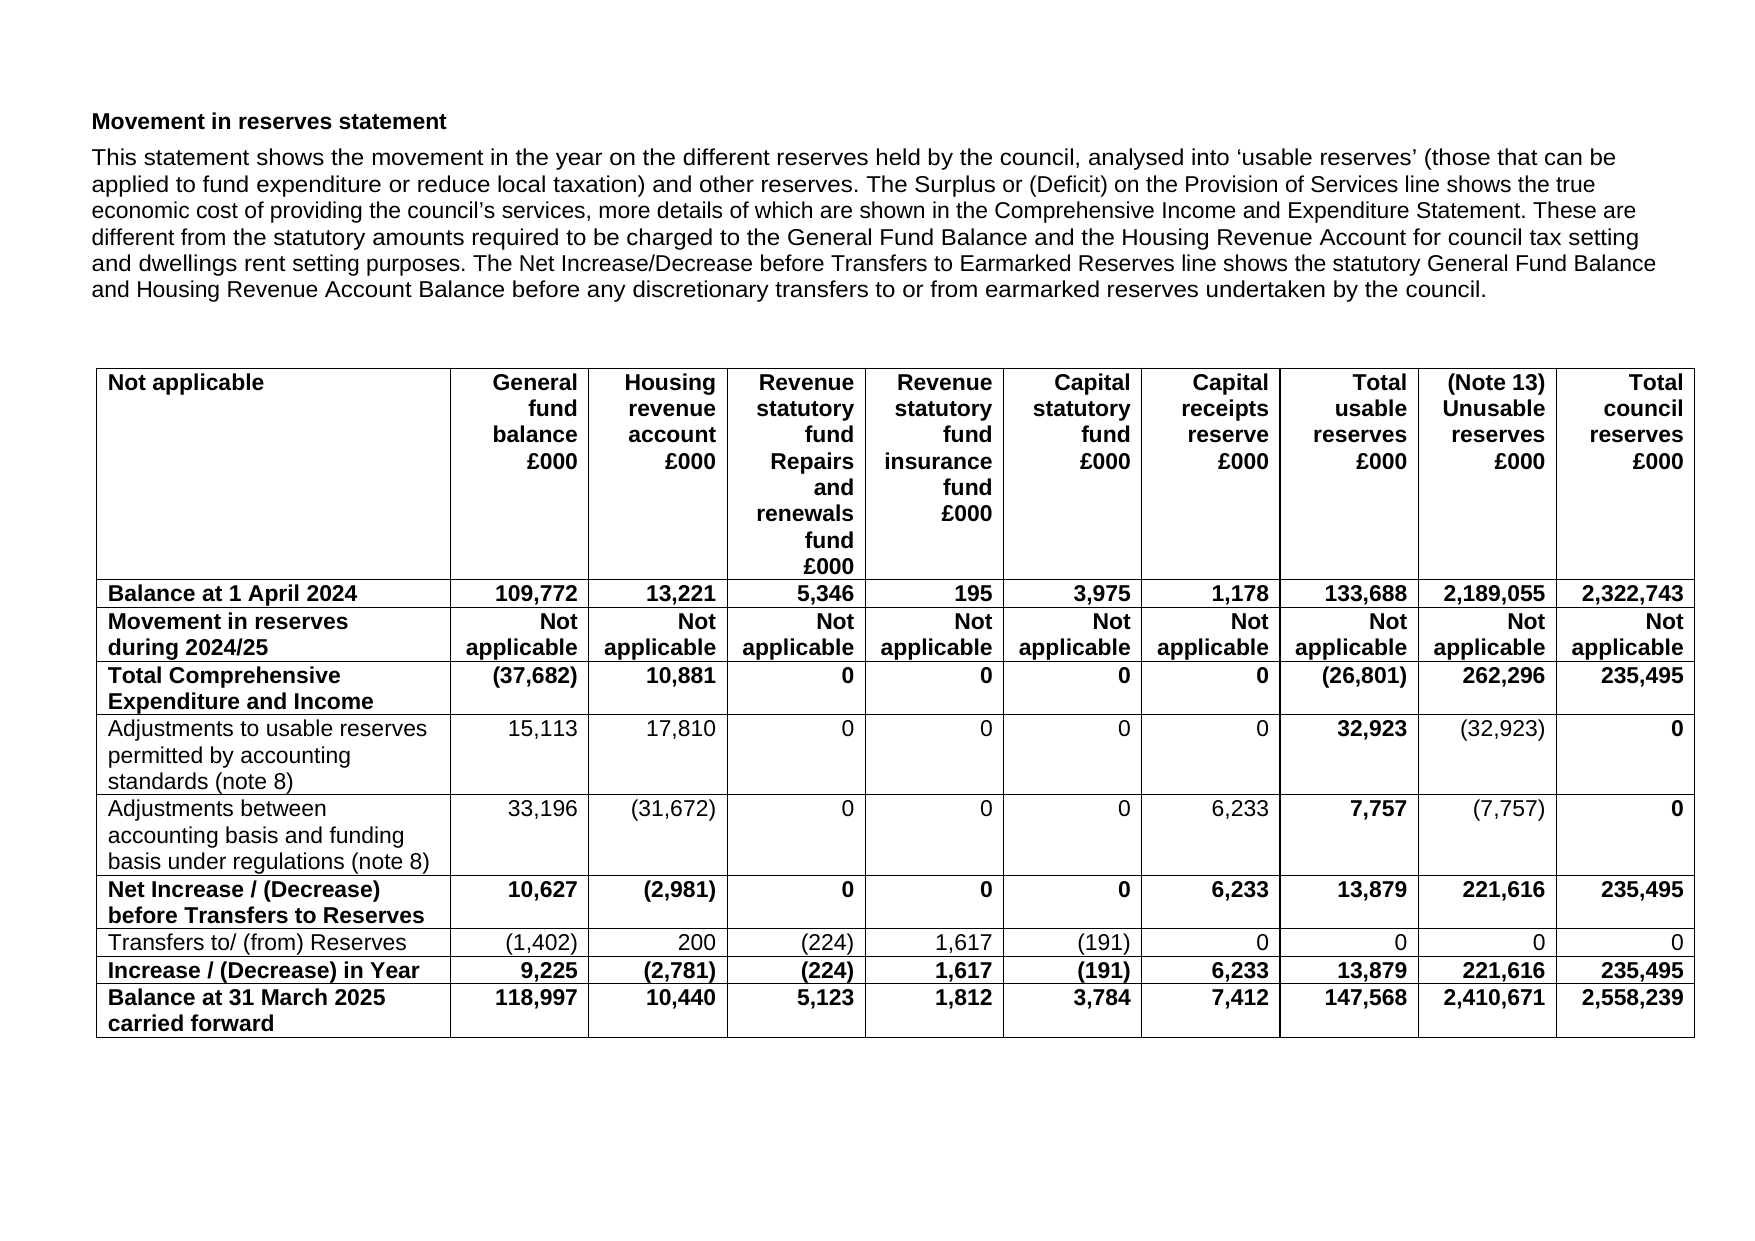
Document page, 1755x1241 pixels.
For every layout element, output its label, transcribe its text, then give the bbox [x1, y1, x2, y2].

table_cell 7,757 [1281, 795, 1418, 874]
table_header (Note 13) Unusable reserves £000 [1419, 369, 1556, 579]
table_cell 2,189,055 [1419, 580, 1556, 607]
table_cell 6,233 [1142, 795, 1279, 874]
table_cell Not applicable [1419, 608, 1556, 661]
table_cell 2,558,239 [1557, 984, 1694, 1037]
table_cell (32,923) [1419, 715, 1556, 794]
table_cell 13,879 [1281, 876, 1418, 928]
table_cell (2,981) [589, 876, 727, 928]
table_cell Increase / (Decrease) in Year [97, 957, 450, 983]
table_cell 0 [866, 715, 1003, 794]
table_cell 221,616 [1419, 957, 1556, 983]
table_cell 6,233 [1142, 957, 1279, 983]
table_cell 5,123 [728, 984, 865, 1037]
table_cell 235,495 [1557, 957, 1694, 983]
table_cell 13,221 [589, 580, 727, 607]
table_cell 2,410,671 [1419, 984, 1556, 1037]
table_cell 235,495 [1557, 662, 1694, 714]
table_cell 1,617 [866, 957, 1003, 983]
table_header Capital receipts reserve £000 [1142, 369, 1279, 579]
table_cell 0 [1004, 715, 1141, 794]
table_cell 0 [866, 876, 1003, 928]
table_cell 33,196 [451, 795, 588, 874]
table_cell 0 [1004, 876, 1141, 928]
table_cell Adjustments between accounting basis and funding basis under regulations (note 8) [97, 795, 450, 874]
table_cell 7,412 [1142, 984, 1279, 1037]
table_cell (224) [728, 957, 865, 983]
table_header Total council reserves £000 [1557, 369, 1694, 579]
table_cell Not applicable [1004, 608, 1141, 661]
table_cell Total Comprehensive Expenditure and Income [97, 662, 450, 714]
table_cell 17,810 [589, 715, 727, 794]
table_cell Balance at 1 April 2024 [97, 580, 450, 607]
table_cell 0 [1557, 795, 1694, 874]
table_cell 0 [1557, 929, 1694, 956]
table_cell 221,616 [1419, 876, 1556, 928]
table_cell (31,672) [589, 795, 727, 874]
table_header Not applicable [97, 369, 450, 579]
table_cell Not applicable [728, 608, 865, 661]
table_cell 0 [1142, 929, 1279, 956]
table_cell 235,495 [1557, 876, 1694, 928]
table_cell 2,322,743 [1557, 580, 1694, 607]
table_cell (1,402) [451, 929, 588, 956]
table_cell 0 [728, 876, 865, 928]
table_cell 9,225 [451, 957, 588, 983]
table_cell Not applicable [866, 608, 1003, 661]
table_cell 10,627 [451, 876, 588, 928]
subtitle Movement in reserves statement [38, 108, 1696, 134]
table_cell (224) [728, 929, 865, 956]
table_header Revenue statutory fund Repairs and renewals fund £000 [728, 369, 865, 579]
table_header Housing revenue account £000 [589, 369, 727, 579]
table_cell 0 [1419, 929, 1556, 956]
table_cell 1,812 [866, 984, 1003, 1037]
table_cell 262,296 [1419, 662, 1556, 714]
table_cell 109,772 [451, 580, 588, 607]
table_cell 32,923 [1281, 715, 1418, 794]
table_cell 118,997 [451, 984, 588, 1037]
table_cell Movement in reserves during 2024/25 [97, 608, 450, 661]
table_cell 0 [866, 662, 1003, 714]
table_cell Not applicable [1281, 608, 1418, 661]
table_cell Balance at 31 March 2025 carried forward [97, 984, 450, 1037]
table_cell (191) [1004, 957, 1141, 983]
table_cell Not applicable [589, 608, 727, 661]
table_cell 1,617 [866, 929, 1003, 956]
table_cell 0 [1142, 662, 1279, 714]
table_header Capital statutory fund £000 [1004, 369, 1141, 579]
table_cell 3,975 [1004, 580, 1141, 607]
table_cell (7,757) [1419, 795, 1556, 874]
table_cell 0 [1004, 795, 1141, 874]
table_cell 15,113 [451, 715, 588, 794]
table_cell Net Increase / (Decrease) before Transfers to Reserves [97, 876, 450, 928]
table_cell 0 [728, 715, 865, 794]
table_cell 13,879 [1281, 957, 1418, 983]
table_cell 6,233 [1142, 876, 1279, 928]
table_cell 0 [728, 795, 865, 874]
table_cell 3,784 [1004, 984, 1141, 1037]
table_cell 0 [1557, 715, 1694, 794]
table_cell Adjustments to usable reserves permitted by accounting standards (note 8) [97, 715, 450, 794]
table_cell 0 [1281, 929, 1418, 956]
table_cell 133,688 [1281, 580, 1418, 607]
table_cell 200 [589, 929, 727, 956]
table_cell 0 [1004, 662, 1141, 714]
table_cell (191) [1004, 929, 1141, 956]
table_cell Not applicable [1557, 608, 1694, 661]
table_cell 1,178 [1142, 580, 1279, 607]
table_cell Not applicable [1142, 608, 1279, 661]
table_cell (37,682) [451, 662, 588, 714]
table_cell (26,801) [1281, 662, 1418, 714]
table_cell (2,781) [589, 957, 727, 983]
text This statement shows the movement in the year on the different reserves held by the council, analysed into ‘usable reserves’ (those that can be applied to fund expenditure or reduce local taxation) and other reserves. The Surplus or (Deficit) on the Provision of Services line shows the true economic cost of providing the council’s services, more details of which are shown in the Comprehensive Income and Expenditure Statement. These are different from the statutory amounts required to be charged to the General Fund Balance and the Housing Revenue Account for council tax setting and dwellings rent setting purposes. The Net Increase/Decrease before Transfers to Earmarked Reserves line shows the statutory General Fund Balance and Housing Revenue Account Balance before any discretionary transfers to or from earmarked reserves undertaken by the council. [91, 144, 1662, 302]
table_cell 0 [866, 795, 1003, 874]
table_cell 10,881 [589, 662, 727, 714]
table_header Total usable reserves £000 [1281, 369, 1418, 579]
table_cell 5,346 [728, 580, 865, 607]
table_cell 195 [866, 580, 1003, 607]
table_cell 0 [1142, 715, 1279, 794]
table_header Revenue statutory fund insurance fund £000 [866, 369, 1003, 579]
table_cell Transfers to/ (from) Reserves [97, 929, 450, 956]
table_cell Not applicable [451, 608, 588, 661]
table_cell 10,440 [589, 984, 727, 1037]
table_cell 147,568 [1281, 984, 1418, 1037]
table_header General fund balance £000 [451, 369, 588, 579]
table_cell 0 [728, 662, 865, 714]
